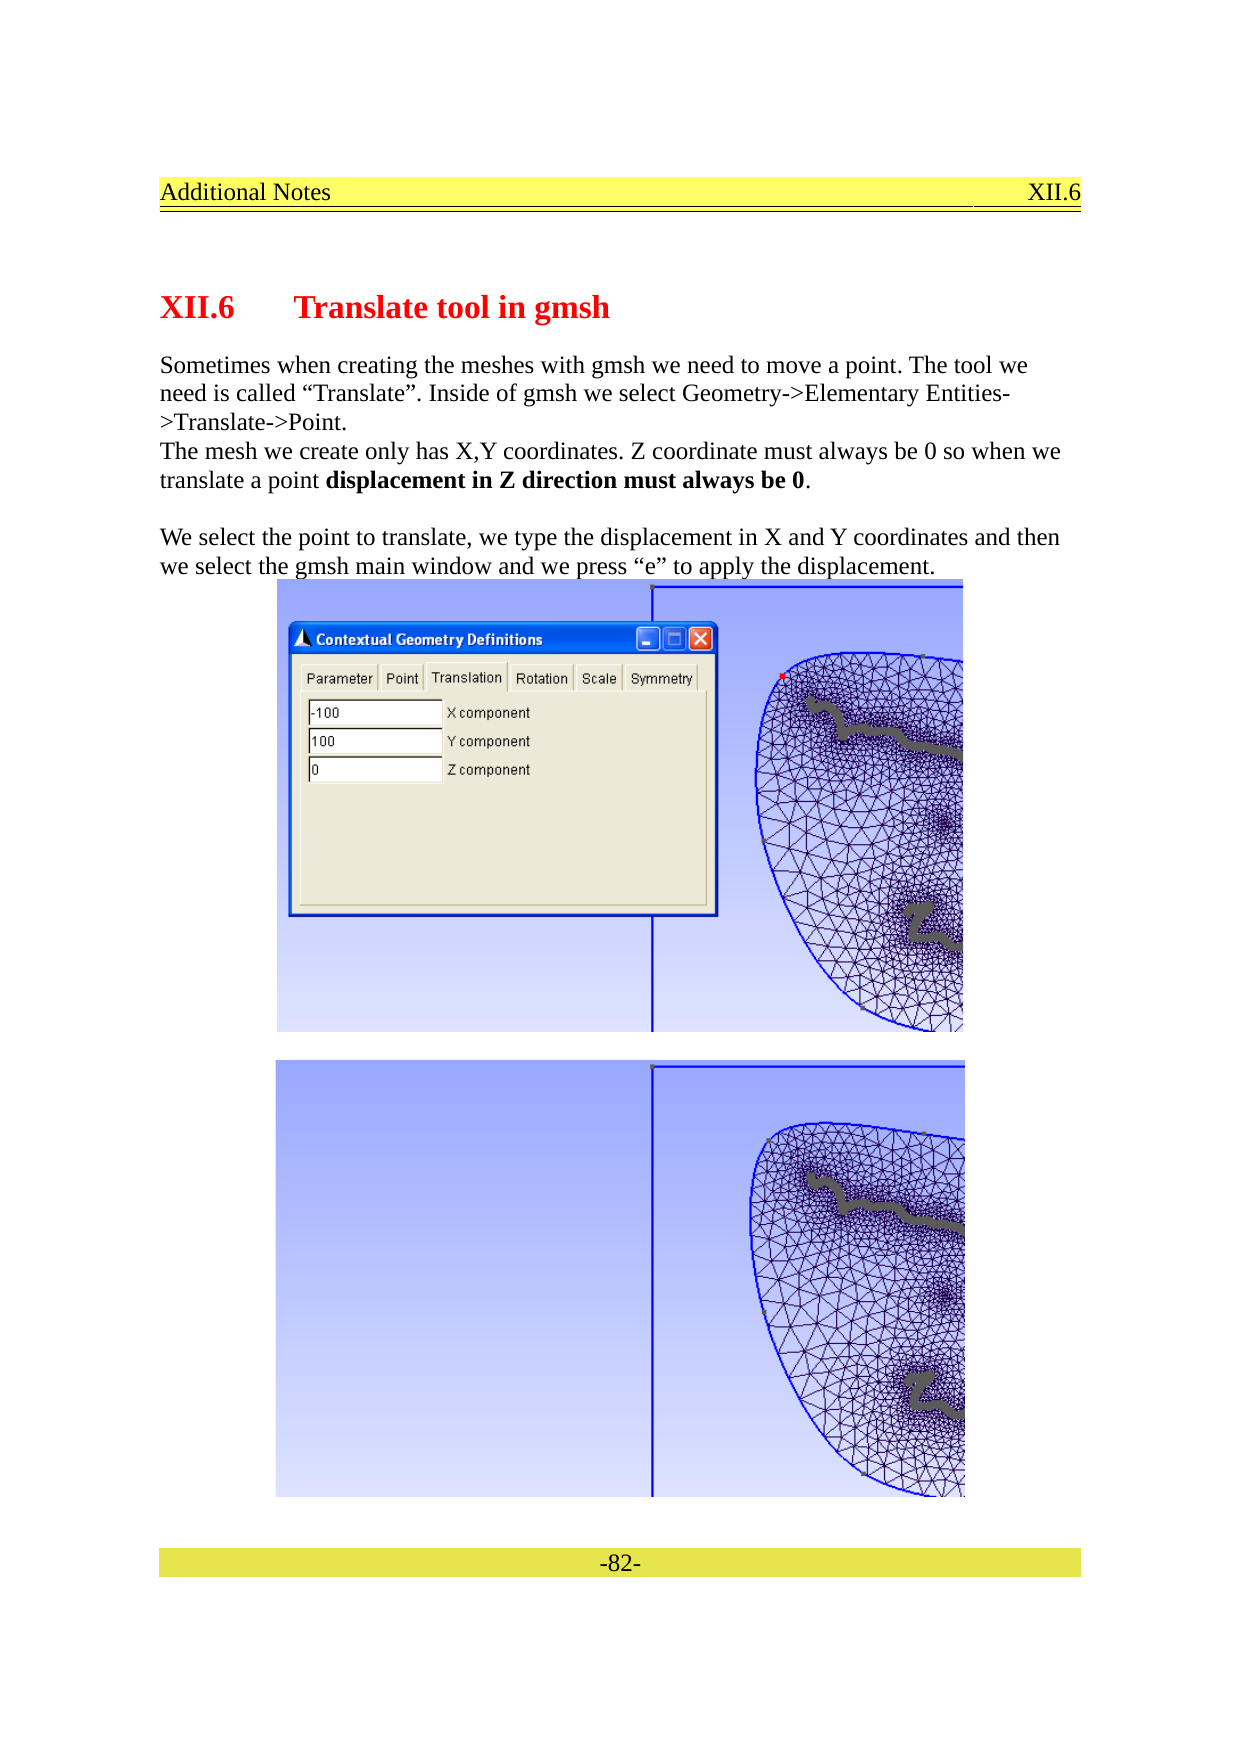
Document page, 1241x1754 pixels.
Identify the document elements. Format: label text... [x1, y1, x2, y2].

text We select the point to translate, we type the displacement in X and Y coordinates and then we select the gmsh main window and we press “e” to apply the displacement. [159, 522, 1081, 580]
picture [277, 579, 964, 1032]
text Sometimes when creating the meshes with gmsh we need to move a point. The tool we need is called “Translate”. Inside of gmsh we select Geometry->Elementary Entities->Translate->Point. [159, 350, 1081, 436]
subtitle Translate tool in gmsh [159, 288, 1081, 326]
text The mesh we create only has X,Y coordinates. Z coordinate must always be 0 so when we translate a point displacement in Z direction must always be 0. [159, 436, 1081, 493]
picture [275, 1060, 965, 1497]
